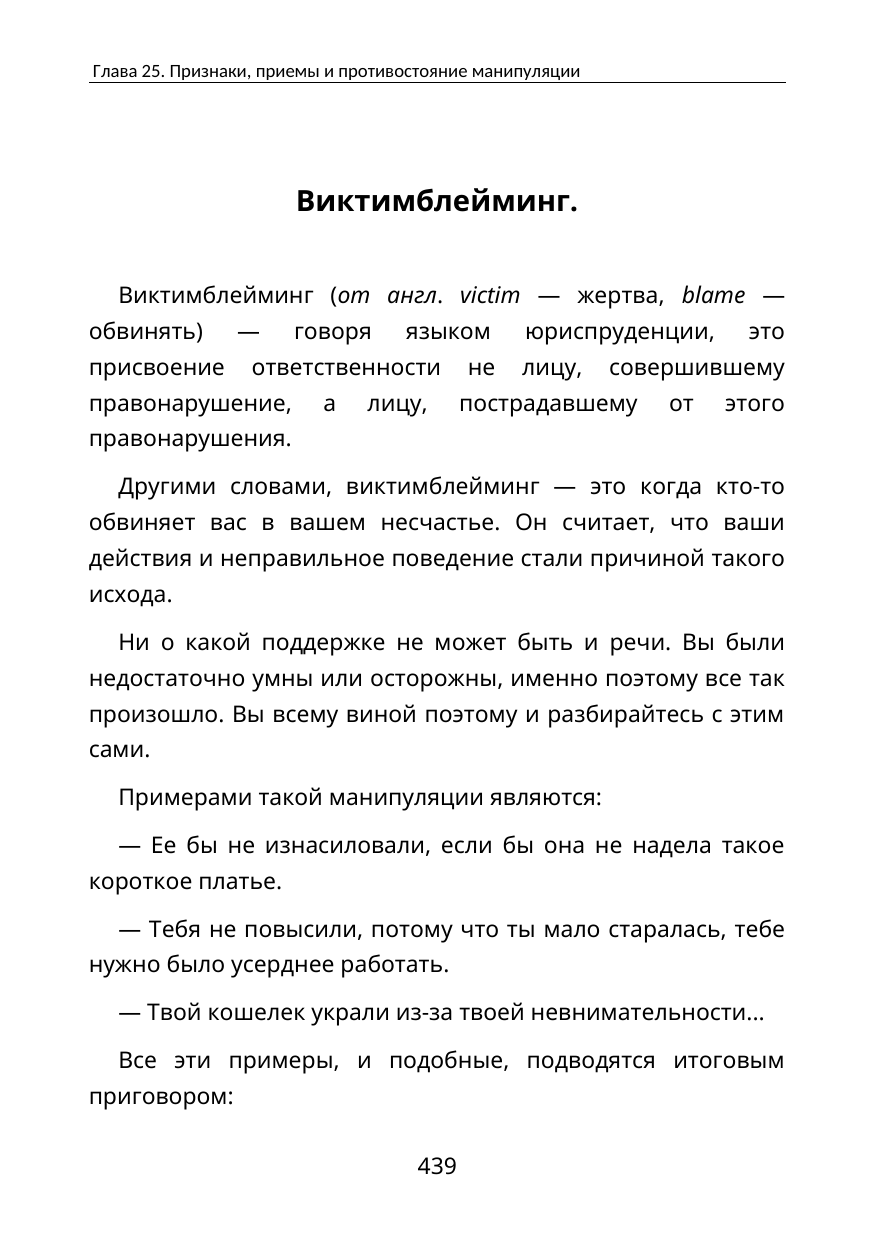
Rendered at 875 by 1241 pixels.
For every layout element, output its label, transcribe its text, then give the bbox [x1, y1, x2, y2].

text Ни о какой поддержке не может быть и речи. Вы были недостаточно умны или осторожны, именно поэтому все так произошло. Вы всему виной поэтому и разбирайтесь с этим сами. [88, 626, 786, 765]
text Другими словами, виктимблейминг — это когда кто-то обвиняет вас в вашем несчастье. Он считает, что ваши действия и неправильное поведение стали причиной такого исхода. [88, 470, 786, 609]
text — Ее бы не изнасиловали, если бы она не надела такое короткое платье. [88, 829, 786, 896]
text Все эти примеры, и подобные, подводятся итоговым приговором: [88, 1044, 786, 1111]
text — Твой кошелек украли из-за твоей невнимательности... [88, 996, 786, 1027]
text Виктимблейминг (от англ. victim — жертва, blame — обвинять) — говоря языком юриспруденции, это присвоение ответственности не лицу, совершившему правонарушение, а лицу, пострадавшему от этого правонарушения. [88, 279, 786, 454]
text — Тебя не повысили, потому что ты мало старалась, тебе нужно было усерднее работать. [88, 912, 786, 980]
subtitle Виктимблейминг. [88, 177, 786, 219]
text Примерами такой манипуляции являются: [88, 781, 786, 812]
